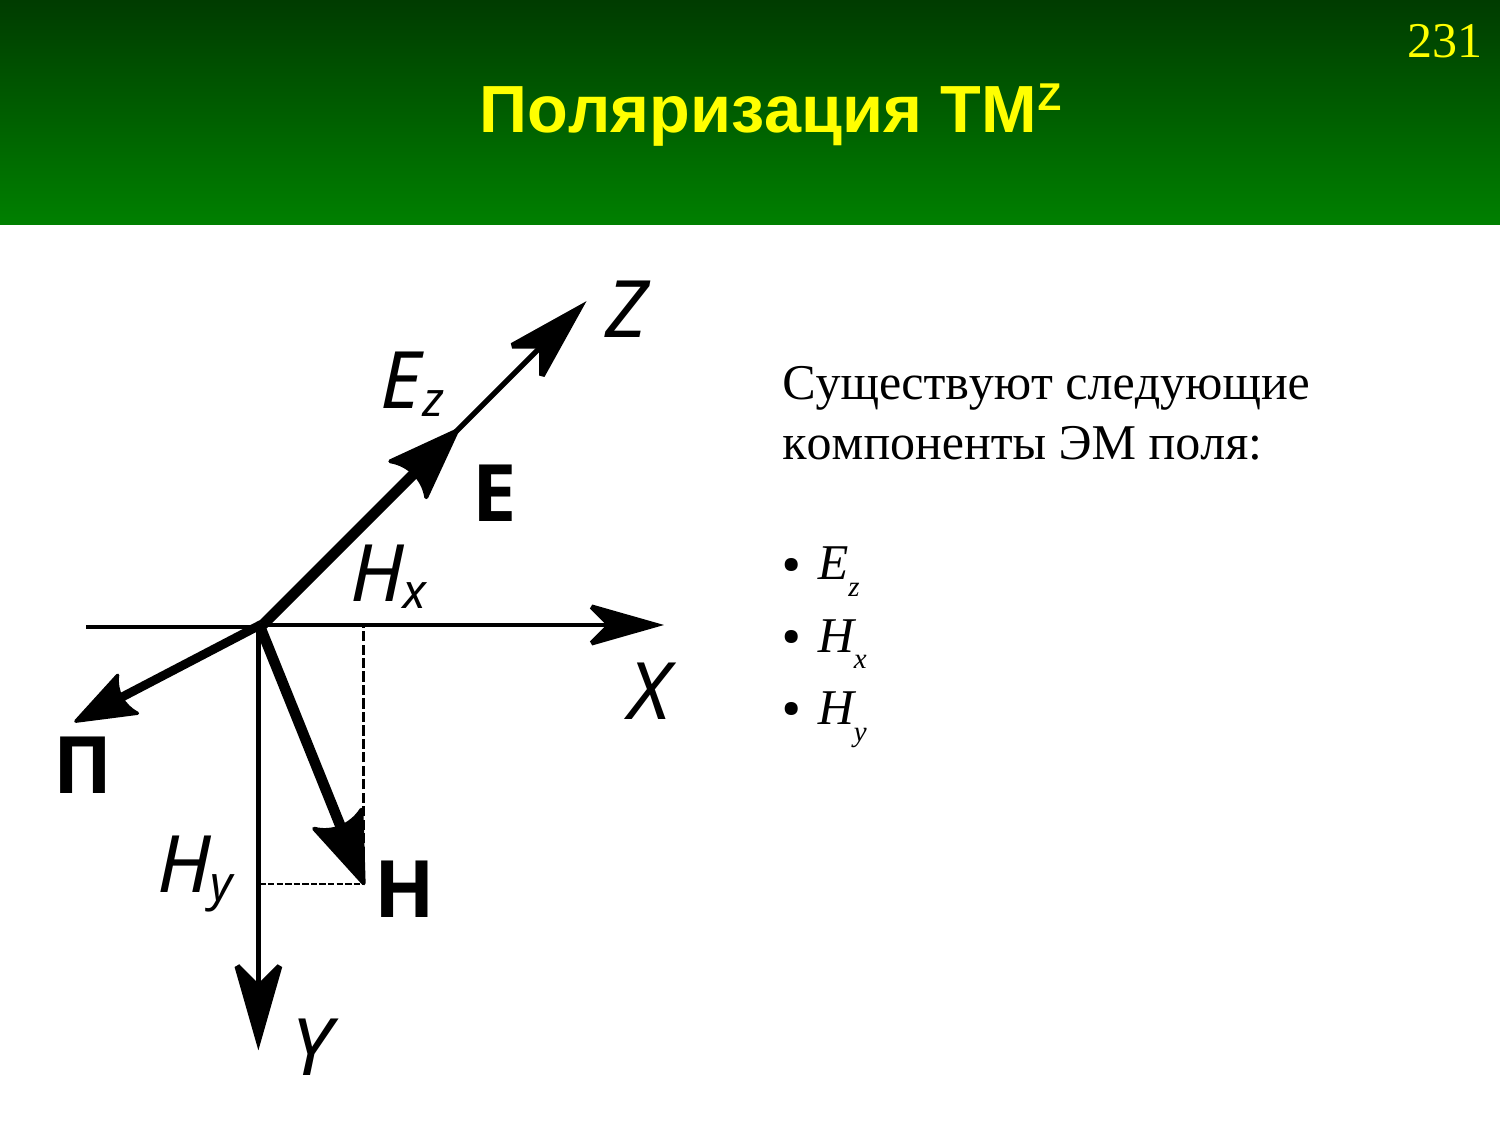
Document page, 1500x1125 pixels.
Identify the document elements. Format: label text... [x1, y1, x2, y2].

title Поляризация TMZ [100, 7, 1441, 204]
text_box Существуют следующие компоненты ЭМ поля: Ez Hx Hy [767, 342, 1326, 755]
picture [60, 279, 684, 1076]
